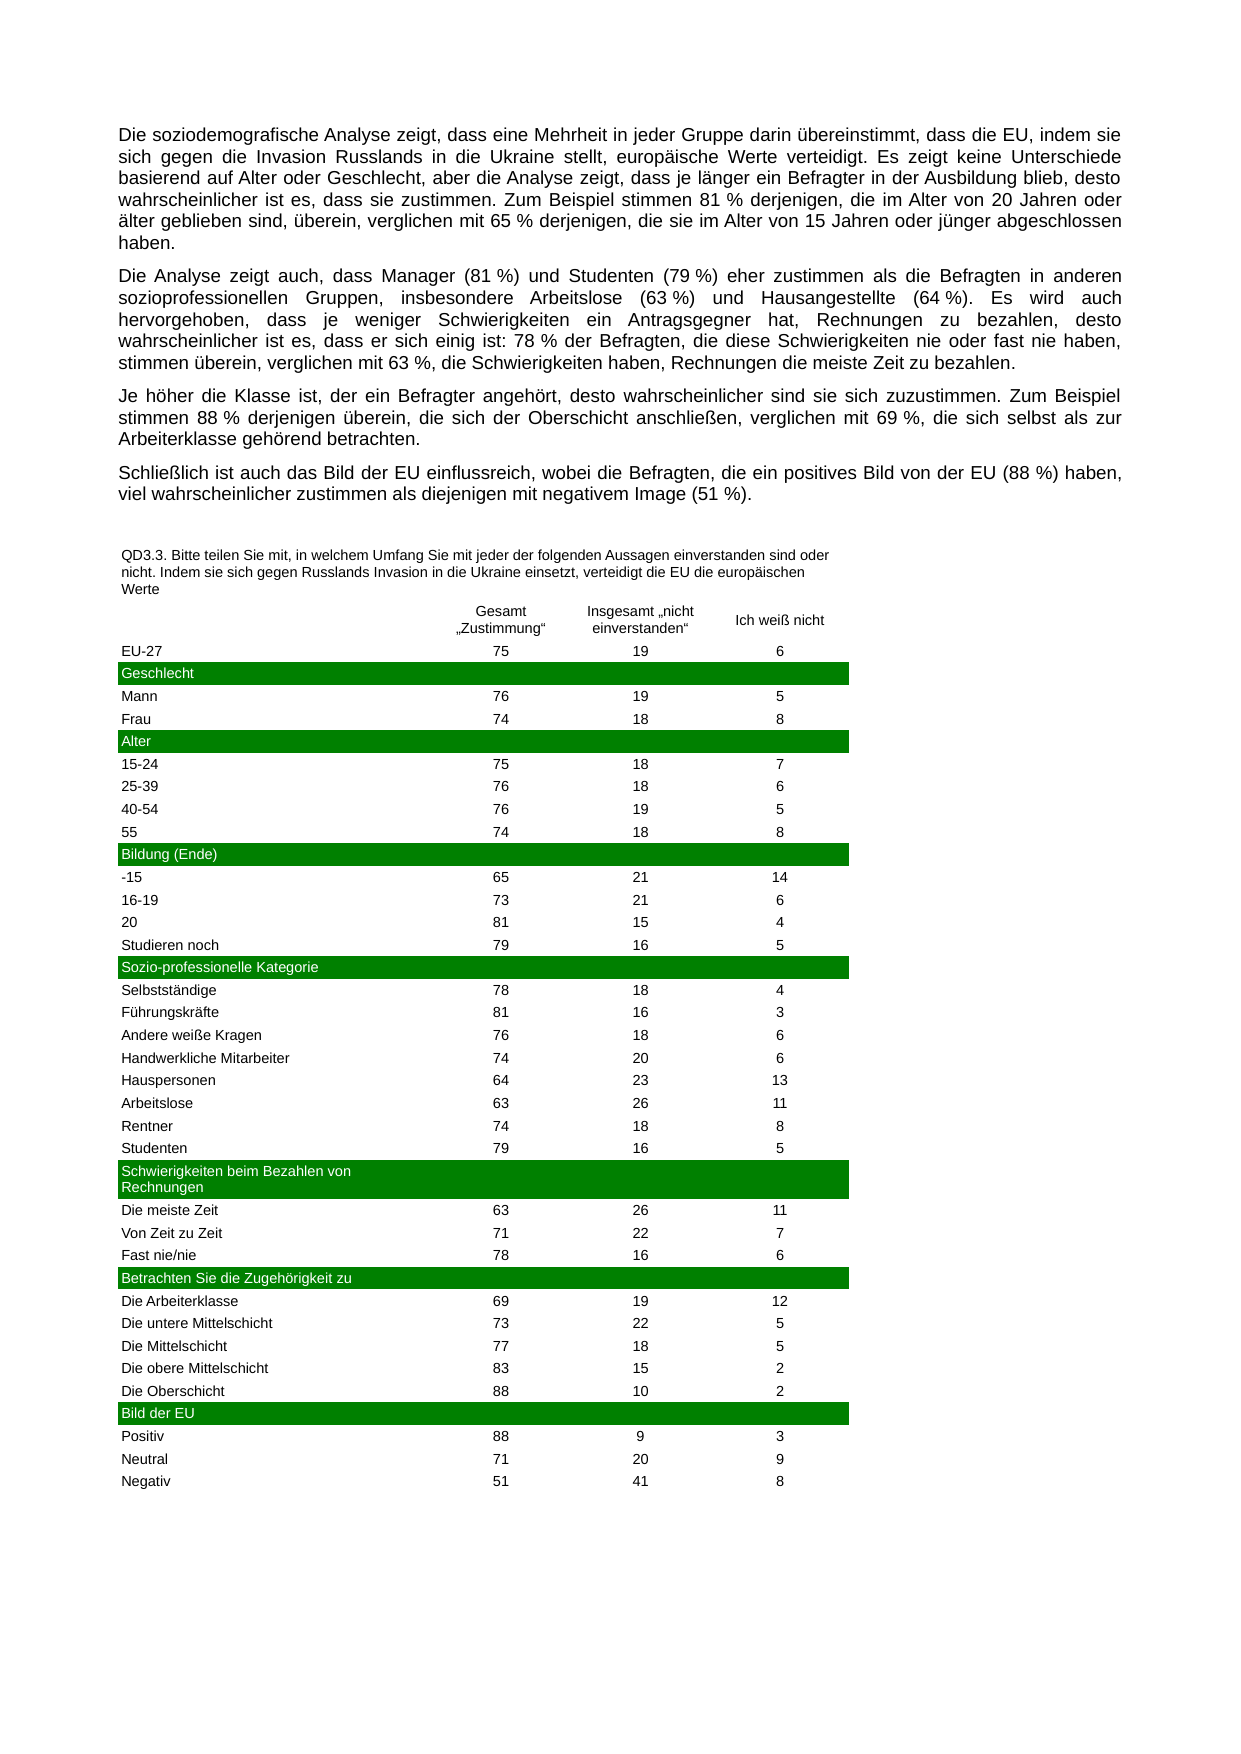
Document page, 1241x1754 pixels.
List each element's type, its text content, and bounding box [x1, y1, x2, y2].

table_cell 6 [710, 1244, 849, 1267]
table_cell 16 [571, 1001, 710, 1024]
table_cell 74 [431, 1046, 571, 1069]
table_cell Gesamt „Zustimmung“ [431, 600, 571, 639]
table_cell Mann [118, 685, 431, 707]
table_cell [431, 730, 571, 753]
table_cell 18 [571, 775, 710, 798]
table_cell 77 [431, 1335, 571, 1357]
table_cell 18 [571, 1114, 710, 1137]
table_cell [571, 662, 710, 685]
table_cell 16 [571, 1244, 710, 1267]
table_cell 76 [431, 798, 571, 820]
table_cell Führungskräfte [118, 1001, 431, 1024]
table_cell 79 [431, 1137, 571, 1159]
table_cell Sozio-professionelle Kategorie [118, 956, 431, 979]
table_cell 71 [431, 1221, 571, 1244]
table_cell [710, 1402, 849, 1425]
table_cell 64 [431, 1069, 571, 1092]
table_cell 15-24 [118, 753, 431, 775]
table_cell [431, 1160, 571, 1199]
table_cell 71 [431, 1448, 571, 1470]
table_cell 6 [710, 888, 849, 911]
table_cell 63 [431, 1199, 571, 1221]
table_cell 18 [571, 753, 710, 775]
table_cell 51 [431, 1470, 571, 1493]
table_cell 6 [710, 640, 849, 662]
table_cell 2 [710, 1357, 849, 1380]
table_cell -15 [118, 866, 431, 888]
table_cell 6 [710, 775, 849, 798]
table_cell 69 [431, 1289, 571, 1312]
table_cell 79 [431, 934, 571, 956]
table_cell Die meiste Zeit [118, 1199, 431, 1221]
table_cell [710, 1267, 849, 1289]
table_cell 18 [571, 979, 710, 1001]
table_cell 16-19 [118, 888, 431, 911]
table_cell [710, 956, 849, 979]
table_cell 18 [571, 1024, 710, 1046]
table_cell 19 [571, 798, 710, 820]
table_cell 15 [571, 911, 710, 933]
table_cell 76 [431, 1024, 571, 1046]
table_cell 6 [710, 1046, 849, 1069]
table_cell [431, 956, 571, 979]
table_cell Positiv [118, 1425, 431, 1447]
table_cell [118, 600, 431, 639]
table_cell 26 [571, 1092, 710, 1114]
table_cell [571, 1402, 710, 1425]
table_cell Die Oberschicht [118, 1380, 431, 1402]
table_cell 8 [710, 708, 849, 730]
table_cell Selbstständige [118, 979, 431, 1001]
table_cell 74 [431, 708, 571, 730]
table_cell Neutral [118, 1448, 431, 1470]
table_cell 11 [710, 1199, 849, 1221]
table_cell 18 [571, 820, 710, 843]
table_cell 5 [710, 685, 849, 707]
table_cell Handwerkliche Mitarbeiter [118, 1046, 431, 1069]
table_cell 12 [710, 1289, 849, 1312]
table_cell [571, 730, 710, 753]
table_cell Betrachten Sie die Zugehörigkeit zu [118, 1267, 431, 1289]
table_cell [571, 956, 710, 979]
table_cell 23 [571, 1069, 710, 1092]
table_cell 76 [431, 775, 571, 798]
table_cell Fast nie/nie [118, 1244, 431, 1267]
table_cell 7 [710, 1221, 849, 1244]
table_cell 7 [710, 753, 849, 775]
table_cell Studenten [118, 1137, 431, 1159]
table_cell Arbeitslose [118, 1092, 431, 1114]
table_cell 74 [431, 820, 571, 843]
table_cell 8 [710, 820, 849, 843]
table_cell Schwierigkeiten beim Bezahlen von Rechnungen [118, 1160, 431, 1199]
table_cell 26 [571, 1199, 710, 1221]
table_cell 5 [710, 1335, 849, 1357]
table_cell 2 [710, 1380, 849, 1402]
table_cell 3 [710, 1001, 849, 1024]
table_cell 25-39 [118, 775, 431, 798]
table_cell Negativ [118, 1470, 431, 1493]
table_cell 63 [431, 1092, 571, 1114]
table_cell 83 [431, 1357, 571, 1380]
table_cell [571, 843, 710, 866]
text Die soziodemografische Analyse zeigt, dass eine Mehrheit in jeder Gruppe darin übereinstimmt, dass die EU, indem sie sich gegen die Invasion Russlands in die Ukraine stellt, europäische Werte verteidigt. Es zeigt keine Unterschiede basierend auf Alter oder Geschlecht, aber die Analyse zeigt, dass je länger ein Befragter in der Ausbildung blieb, desto wahrscheinlicher ist es, dass sie zustimmen. Zum Beispiel stimmen 81 % derjenigen, die im Alter von 20 Jahren oder älter geblieben sind, überein, verglichen mit 65 % derjenigen, die sie im Alter von 15 Jahren oder jünger abgeschlossen haben. [118, 124, 1122, 253]
table_cell 40-54 [118, 798, 431, 820]
table_cell [431, 662, 571, 685]
table_cell 5 [710, 798, 849, 820]
table_cell 78 [431, 979, 571, 1001]
table_cell 8 [710, 1470, 849, 1493]
table_cell 14 [710, 866, 849, 888]
table_cell 6 [710, 1024, 849, 1046]
table_cell 5 [710, 1137, 849, 1159]
text Die Analyse zeigt auch, dass Manager (81 %) und Studenten (79 %) eher zustimmen als die Befragten in anderen sozioprofessionellen Gruppen, insbesondere Arbeitslose (63 %) und Hausangestellte (64 %). Es wird auch hervorgehoben, dass je weniger Schwierigkeiten ein Antragsgegner hat, Rechnungen zu bezahlen, desto wahrscheinlicher ist es, dass er sich einig ist: 78 % der Befragten, die diese Schwierigkeiten nie oder fast nie haben, stimmen überein, verglichen mit 63 %, die Schwierigkeiten haben, Rechnungen die meiste Zeit zu bezahlen. [118, 265, 1122, 373]
table_cell 5 [710, 1312, 849, 1334]
text Je höher die Klasse ist, der ein Befragter angehört, desto wahrscheinlicher sind sie sich zuzustimmen. Zum Beispiel stimmen 88 % derjenigen überein, die sich der Oberschicht anschließen, verglichen mit 69 %, die sich selbst als zur Arbeiterklasse gehörend betrachten. [118, 385, 1122, 450]
table_cell 76 [431, 685, 571, 707]
table_cell [710, 730, 849, 753]
table_cell 20 [571, 1046, 710, 1069]
table_cell 11 [710, 1092, 849, 1114]
table_cell 21 [571, 866, 710, 888]
table_cell 3 [710, 1425, 849, 1447]
table_cell Frau [118, 708, 431, 730]
table_cell Geschlecht [118, 662, 431, 685]
table_cell 22 [571, 1221, 710, 1244]
table_cell [710, 662, 849, 685]
table_cell Ich weiß nicht [710, 600, 849, 639]
table_cell 88 [431, 1425, 571, 1447]
table_cell Von Zeit zu Zeit [118, 1221, 431, 1244]
table_cell 13 [710, 1069, 849, 1092]
table_cell Insgesamt „nicht einverstanden“ [571, 600, 710, 639]
table_cell 75 [431, 640, 571, 662]
table_cell Die untere Mittelschicht [118, 1312, 431, 1334]
table_cell [710, 1160, 849, 1199]
table_cell 8 [710, 1114, 849, 1137]
table_cell 88 [431, 1380, 571, 1402]
table_cell [571, 1160, 710, 1199]
table_cell 19 [571, 640, 710, 662]
table_cell 73 [431, 888, 571, 911]
table_cell 18 [571, 708, 710, 730]
table_header QD3.3. Bitte teilen Sie mit, in welchem Umfang Sie mit jeder der folgenden Aussagen einverstanden sind oder nicht. Indem sie sich gegen Russlands Invasion in die Ukraine einsetzt, verteidigt die EU die europäischen Werte [118, 544, 849, 600]
text Schließlich ist auch das Bild der EU einflussreich, wobei die Befragten, die ein positives Bild von der EU (88 %) haben, viel wahrscheinlicher zustimmen als diejenigen mit negativem Image (51 %). [118, 462, 1122, 505]
table_cell 16 [571, 1137, 710, 1159]
table_cell 19 [571, 1289, 710, 1312]
table_cell 21 [571, 888, 710, 911]
table_cell 16 [571, 934, 710, 956]
table_cell 4 [710, 911, 849, 933]
table_cell 9 [571, 1425, 710, 1447]
table_cell Andere weiße Kragen [118, 1024, 431, 1046]
table_cell 5 [710, 934, 849, 956]
table_cell 22 [571, 1312, 710, 1334]
table_cell 78 [431, 1244, 571, 1267]
table_cell 55 [118, 820, 431, 843]
table_cell 74 [431, 1114, 571, 1137]
table_cell EU-27 [118, 640, 431, 662]
table_cell Bild der EU [118, 1402, 431, 1425]
table_cell [431, 1267, 571, 1289]
table_cell [710, 843, 849, 866]
table_cell 20 [571, 1448, 710, 1470]
table_cell Studieren noch [118, 934, 431, 956]
table_cell Alter [118, 730, 431, 753]
table_cell 81 [431, 911, 571, 933]
table_cell 75 [431, 753, 571, 775]
table_cell 18 [571, 1335, 710, 1357]
table_cell [431, 1402, 571, 1425]
table_cell 15 [571, 1357, 710, 1380]
table_cell Die Arbeiterklasse [118, 1289, 431, 1312]
table_cell 81 [431, 1001, 571, 1024]
table_cell 65 [431, 866, 571, 888]
table_cell Die Mittelschicht [118, 1335, 431, 1357]
table_cell Hauspersonen [118, 1069, 431, 1092]
table_cell Rentner [118, 1114, 431, 1137]
table_cell 4 [710, 979, 849, 1001]
table_cell 41 [571, 1470, 710, 1493]
table_cell Die obere Mittelschicht [118, 1357, 431, 1380]
table_cell 9 [710, 1448, 849, 1470]
table_cell [431, 843, 571, 866]
table_cell 10 [571, 1380, 710, 1402]
table_cell 20 [118, 911, 431, 933]
table_cell [571, 1267, 710, 1289]
table_cell 73 [431, 1312, 571, 1334]
table_cell 19 [571, 685, 710, 707]
table_cell Bildung (Ende) [118, 843, 431, 866]
